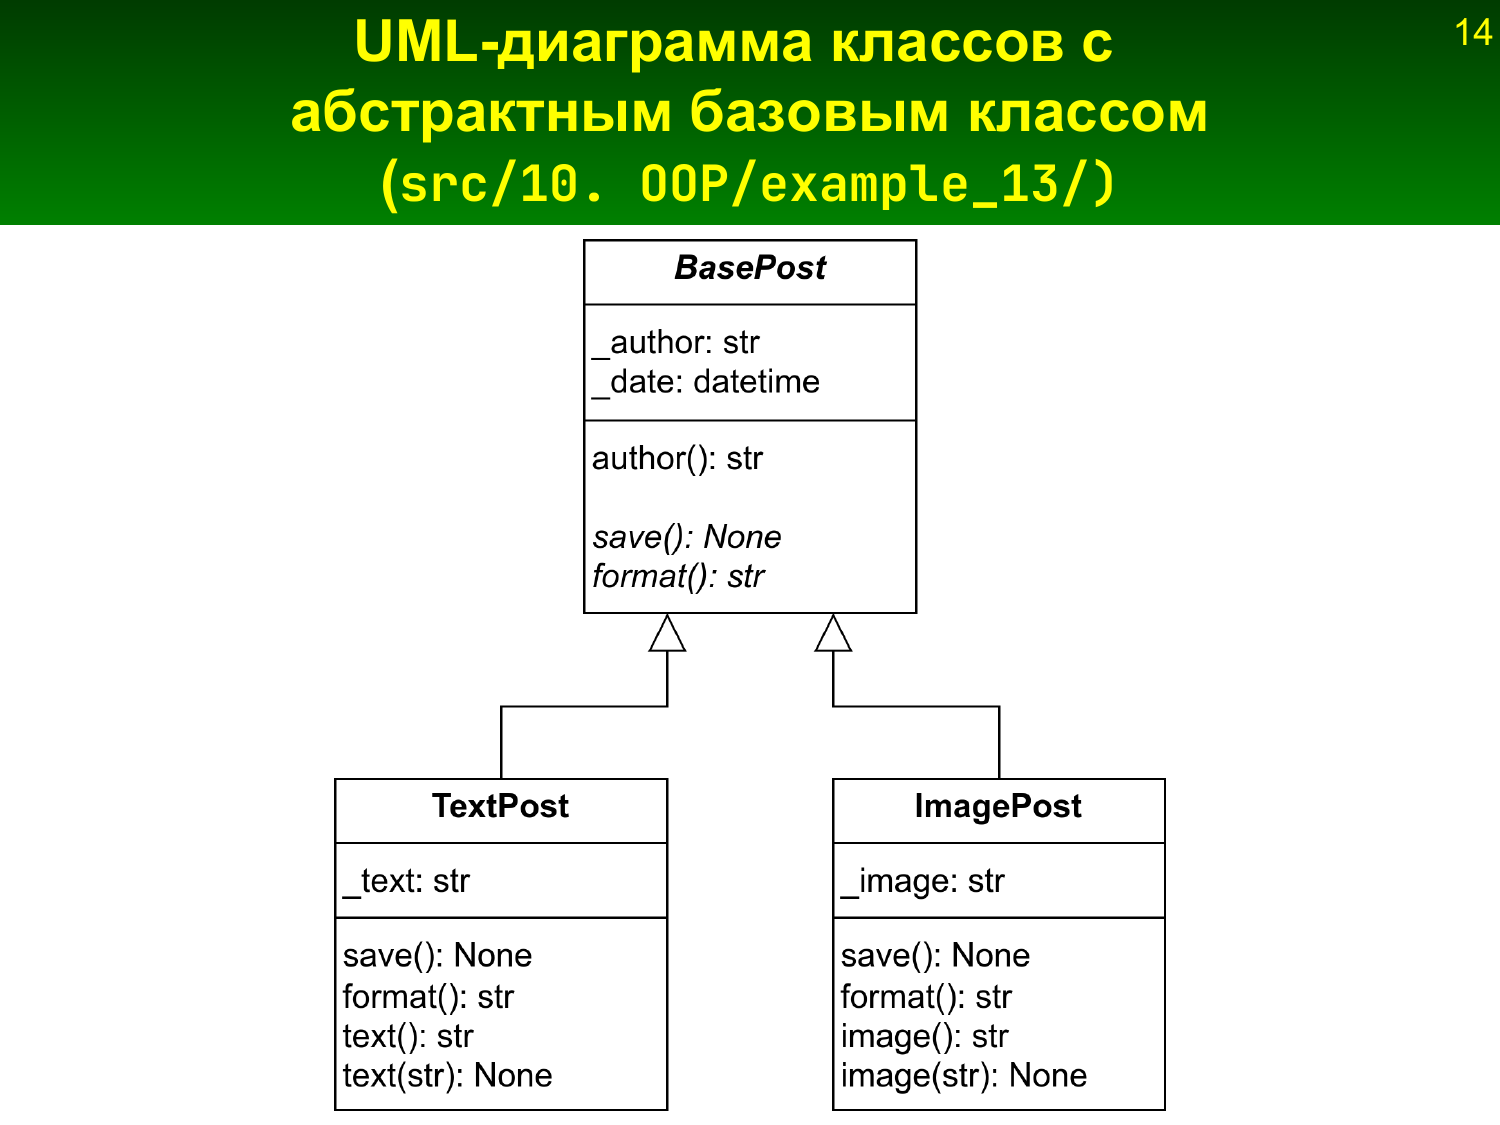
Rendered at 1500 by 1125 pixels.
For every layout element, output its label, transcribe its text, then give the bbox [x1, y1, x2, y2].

title UML-диаграмма классов с абстрактным базовым классом (src/10. OOP/example_13/) [112, 0, 1388, 222]
picture [334, 239, 1166, 1111]
